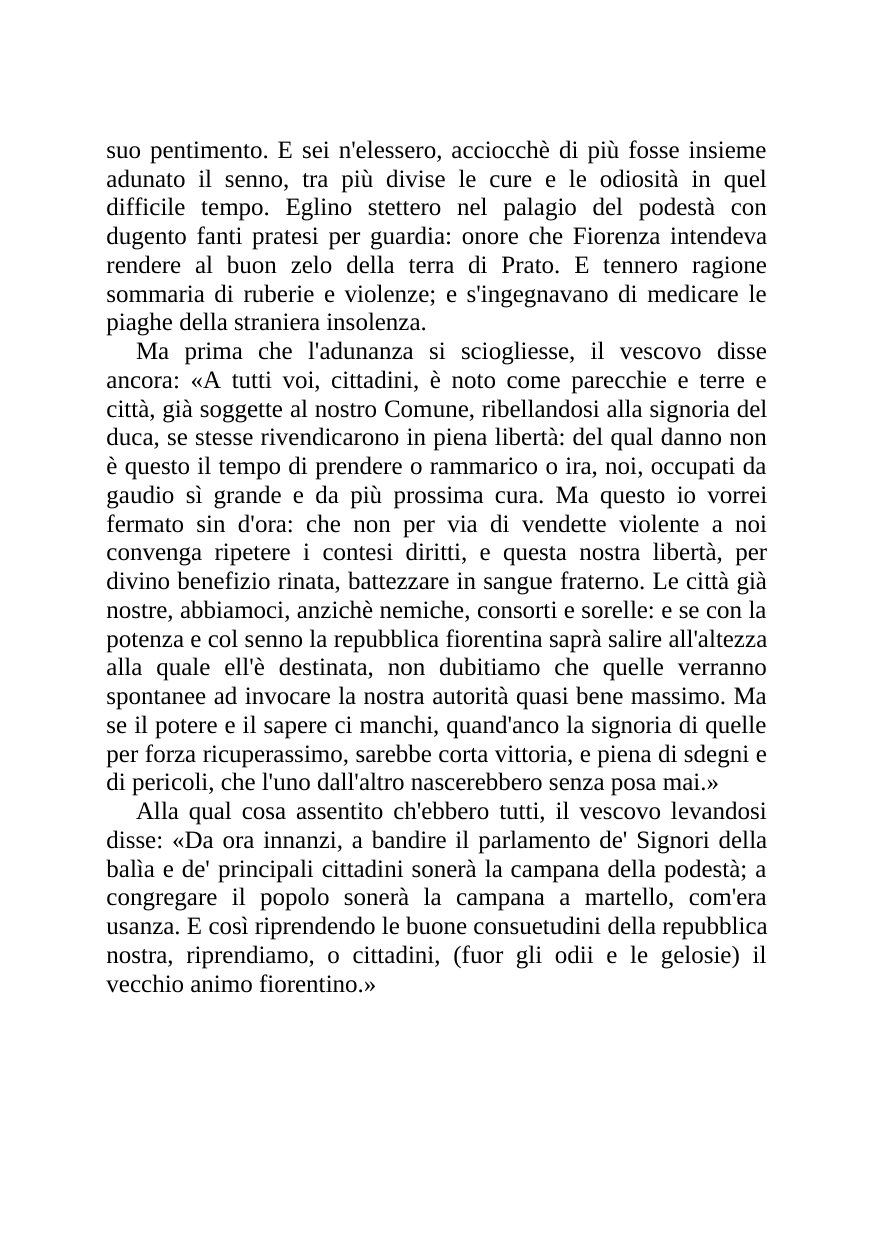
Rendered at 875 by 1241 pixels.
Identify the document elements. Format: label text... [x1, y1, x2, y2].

text suo pentimento. E sei n'elessero, acciocchè di più fosse insieme adunato il senno, tra più divise le cure e le odiosità in quel difficile tempo. Eglino stettero nel palagio del podestà con dugento fanti pratesi per guardia: onore che Fiorenza intendeva rendere al buon zelo della terra di Prato. E tennero ragione sommaria di ruberie e violenze; e s'ingegnavano di medicare le piaghe della straniera insolenza. [106, 135, 768, 336]
text Ma prima che l'adunanza si sciogliesse, il vescovo disse ancora: «A tutti voi, cittadini, è noto come parecchie e terre e città, già soggette al nostro Comune, ribellandosi alla signoria del duca, se stesse rivendicarono in piena libertà: del qual danno non è questo il tempo di prendere o rammarico o ira, noi, occupati da gaudio sì grande e da più prossima cura. Ma questo io vorrei fermato sin d'ora: che non per via di vendette violente a noi convenga ripetere i contesi diritti, e questa nostra libertà, per divino benefizio rinata, battezzare in sangue fraterno. Le città già nostre, abbiamoci, anzichè nemiche, consorti e sorelle: e se con la potenza e col senno la repubblica fiorentina saprà salire all'altezza alla quale ell'è destinata, non dubitiamo che quelle verranno spontanee ad invocare la nostra autorità quasi bene massimo. Ma se il potere e il sapere ci manchi, quand'anco la signoria di quelle per forza ricuperassimo, sarebbe corta vittoria, e piena di sdegni e di pericoli, che l'uno dall'altro nascerebbero senza posa mai.» [106, 336, 768, 796]
text Alla qual cosa assentito ch'ebbero tutti, il vescovo levandosi disse: «Da ora innanzi, a bandire il parlamento de' Signori della balìa e de' principali cittadini sonerà la campana della podestà; a congregare il popolo sonerà la campana a martello, com'era usanza. E così riprendendo le buone consuetudini della repubblica nostra, riprendiamo, o cittadini, (fuor gli odii e le gelosie) il vecchio animo fiorentino.» [106, 796, 768, 997]
